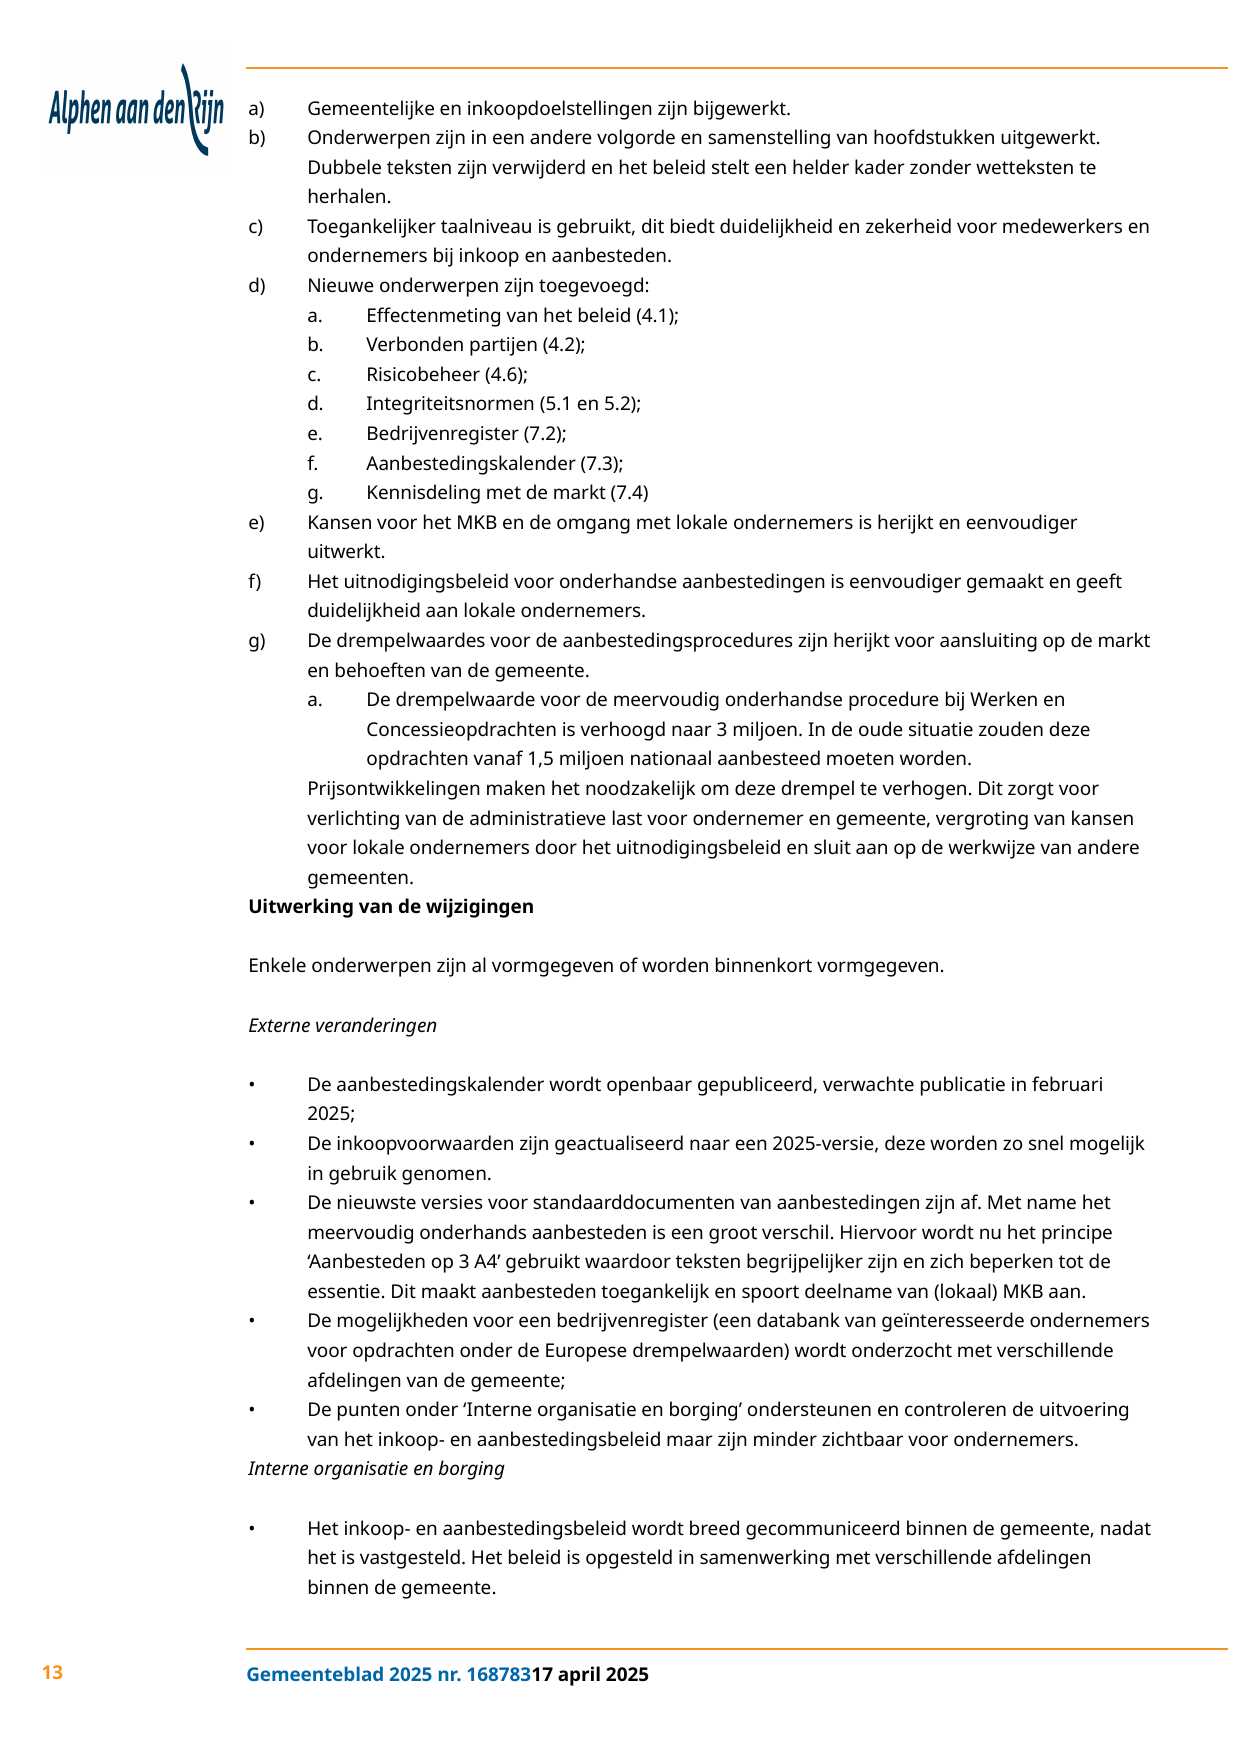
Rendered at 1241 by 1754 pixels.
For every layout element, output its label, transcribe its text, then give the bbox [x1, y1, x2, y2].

text Interne organisatie en borging [248, 1456, 1152, 1481]
list De mogelijkheden voor een bedrijvenregister (een databank van geïnteresseerde ondernemers voor opdrachten onder de Europese drempelwaarden) wordt onderzocht met verschillende afdelingen van de gemeente; [248, 1308, 1152, 1393]
picture [41, 47, 231, 172]
list Nieuwe onderwerpen zijn toegevoegd: [248, 272, 1152, 298]
list Kansen voor het MKB en de omgang met lokale ondernemers is herijkt en eenvoudiger uitwerkt. [248, 509, 1152, 564]
list Bedrijvenregister (7.2); [307, 420, 1152, 446]
list Verbonden partijen (4.2); [307, 331, 1152, 357]
list Prijsontwikkelingen maken het noodzakelijk om deze drempel te verhogen. Dit zorgt voor verlichting van de administratieve last voor ondernemer en gemeente, vergroting van kansen voor lokale ondernemers door het uitnodigingsbeleid en sluit aan op de werkwijze van andere gemeenten. [248, 775, 1152, 890]
list De aanbestedingskalender wordt openbaar gepubliceerd, verwachte publicatie in februari 2025; [248, 1071, 1152, 1126]
text Enkele onderwerpen zijn al vormgegeven of worden binnenkort vormgegeven. [248, 953, 1152, 978]
list Effectenmeting van het beleid (4.1); [307, 302, 1152, 328]
list Het uitnodigingsbeleid voor onderhandse aanbestedingen is eenvoudiger gemaakt en geeft duidelijkheid aan lokale ondernemers. [248, 568, 1152, 623]
list Integriteitsnormen (5.1 en 5.2); [307, 391, 1152, 416]
list De nieuwste versies voor standaarddocumenten van aanbestedingen zijn af. Met name het meervoudig onderhands aanbesteden is een groot verschil. Hiervoor wordt nu het principe ‘Aanbesteden op 3 A4’ gebruikt waardoor teksten begrijpelijker zijn en zich beperken tot de essentie. Dit maakt aanbesteden toegankelijk en spoort deelname van (lokaal) MKB aan. [248, 1189, 1152, 1304]
list De inkoopvoorwaarden zijn geactualiseerd naar een 2025-versie, deze worden zo snel mogelijk in gebruik genomen. [248, 1130, 1152, 1186]
list De drempelwaardes voor de aanbestedingsprocedures zijn herijkt voor aansluiting op de markt en behoeften van de gemeente. [248, 627, 1152, 683]
text Externe veranderingen [248, 1012, 1152, 1038]
list De drempelwaarde voor de meervoudig onderhandse procedure bij Werken en Concessieopdrachten is verhoogd naar 3 miljoen. In de oude situatie zouden deze opdrachten vanaf 1,5 miljoen nationaal aanbesteed moeten worden. [307, 686, 1152, 771]
list Onderwerpen zijn in een andere volgorde en samenstelling van hoofdstukken uitgewerkt. Dubbele teksten zijn verwijderd en het beleid stelt een helder kader zonder wetteksten te herhalen. [248, 124, 1152, 209]
list Risicobeheer (4.6); [307, 361, 1152, 387]
text Uitwerking van de wijzigingen [248, 893, 1152, 919]
list Het inkoop- en aanbestedingsbeleid wordt breed gecommuniceerd binnen de gemeente, nadat het is vastgesteld. Het beleid is opgesteld in samenwerking met verschillende afdelingen binnen de gemeente. [248, 1515, 1152, 1600]
list Aanbestedingskalender (7.3); [307, 450, 1152, 476]
list Gemeentelijke en inkoopdoelstellingen zijn bijgewerkt. [248, 95, 1152, 121]
list Toegankelijker taalniveau is gebruikt, dit biedt duidelijkheid en zekerheid voor medewerkers en ondernemers bij inkoop en aanbesteden. [248, 213, 1152, 268]
list Kennisdeling met de markt (7.4) [307, 479, 1152, 505]
list De punten onder ‘Interne organisatie en borging’ ondersteunen en controleren de uitvoering van het inkoop- en aanbestedingsbeleid maar zijn minder zichtbaar voor ondernemers. [248, 1396, 1152, 1452]
